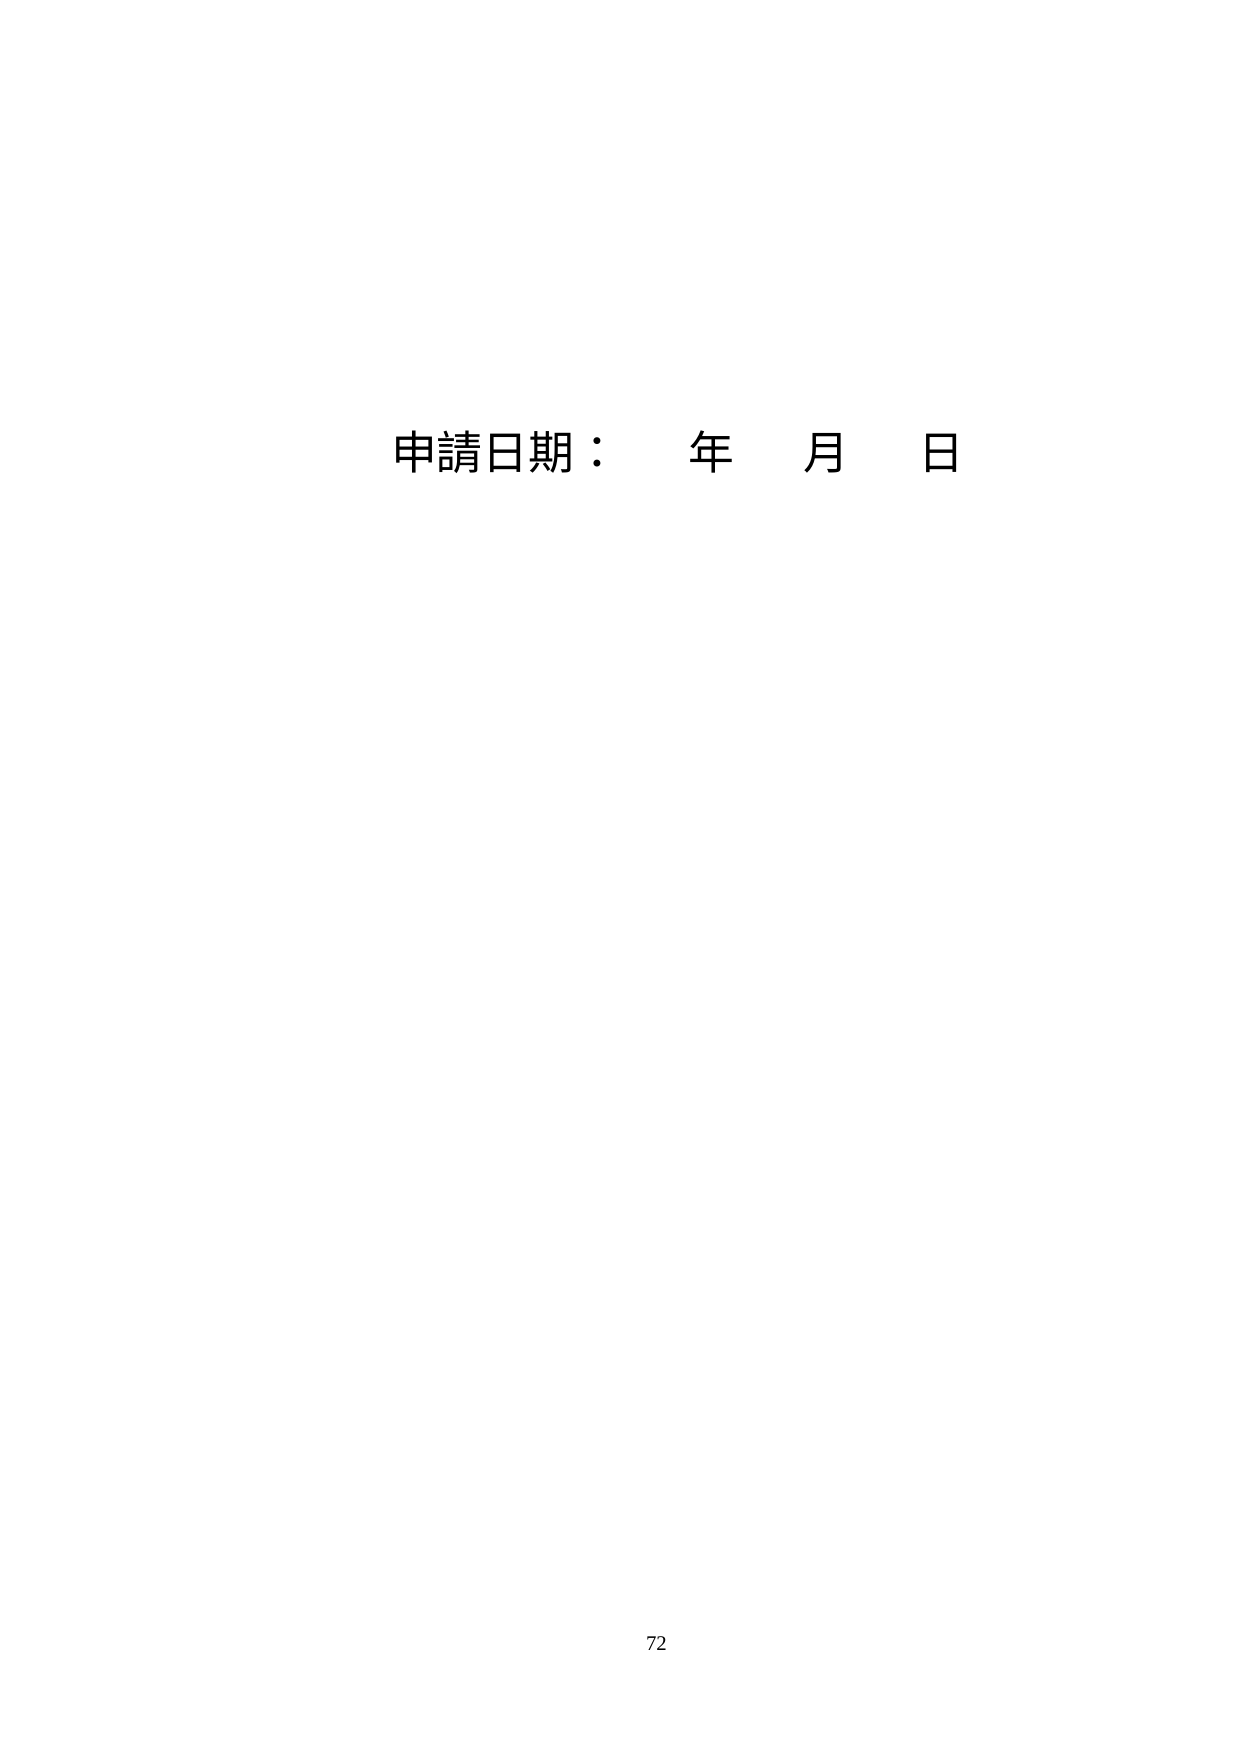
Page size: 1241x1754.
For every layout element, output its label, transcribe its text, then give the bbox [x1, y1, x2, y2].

text 申請日期： 年 月 日 [229, 377, 1125, 502]
